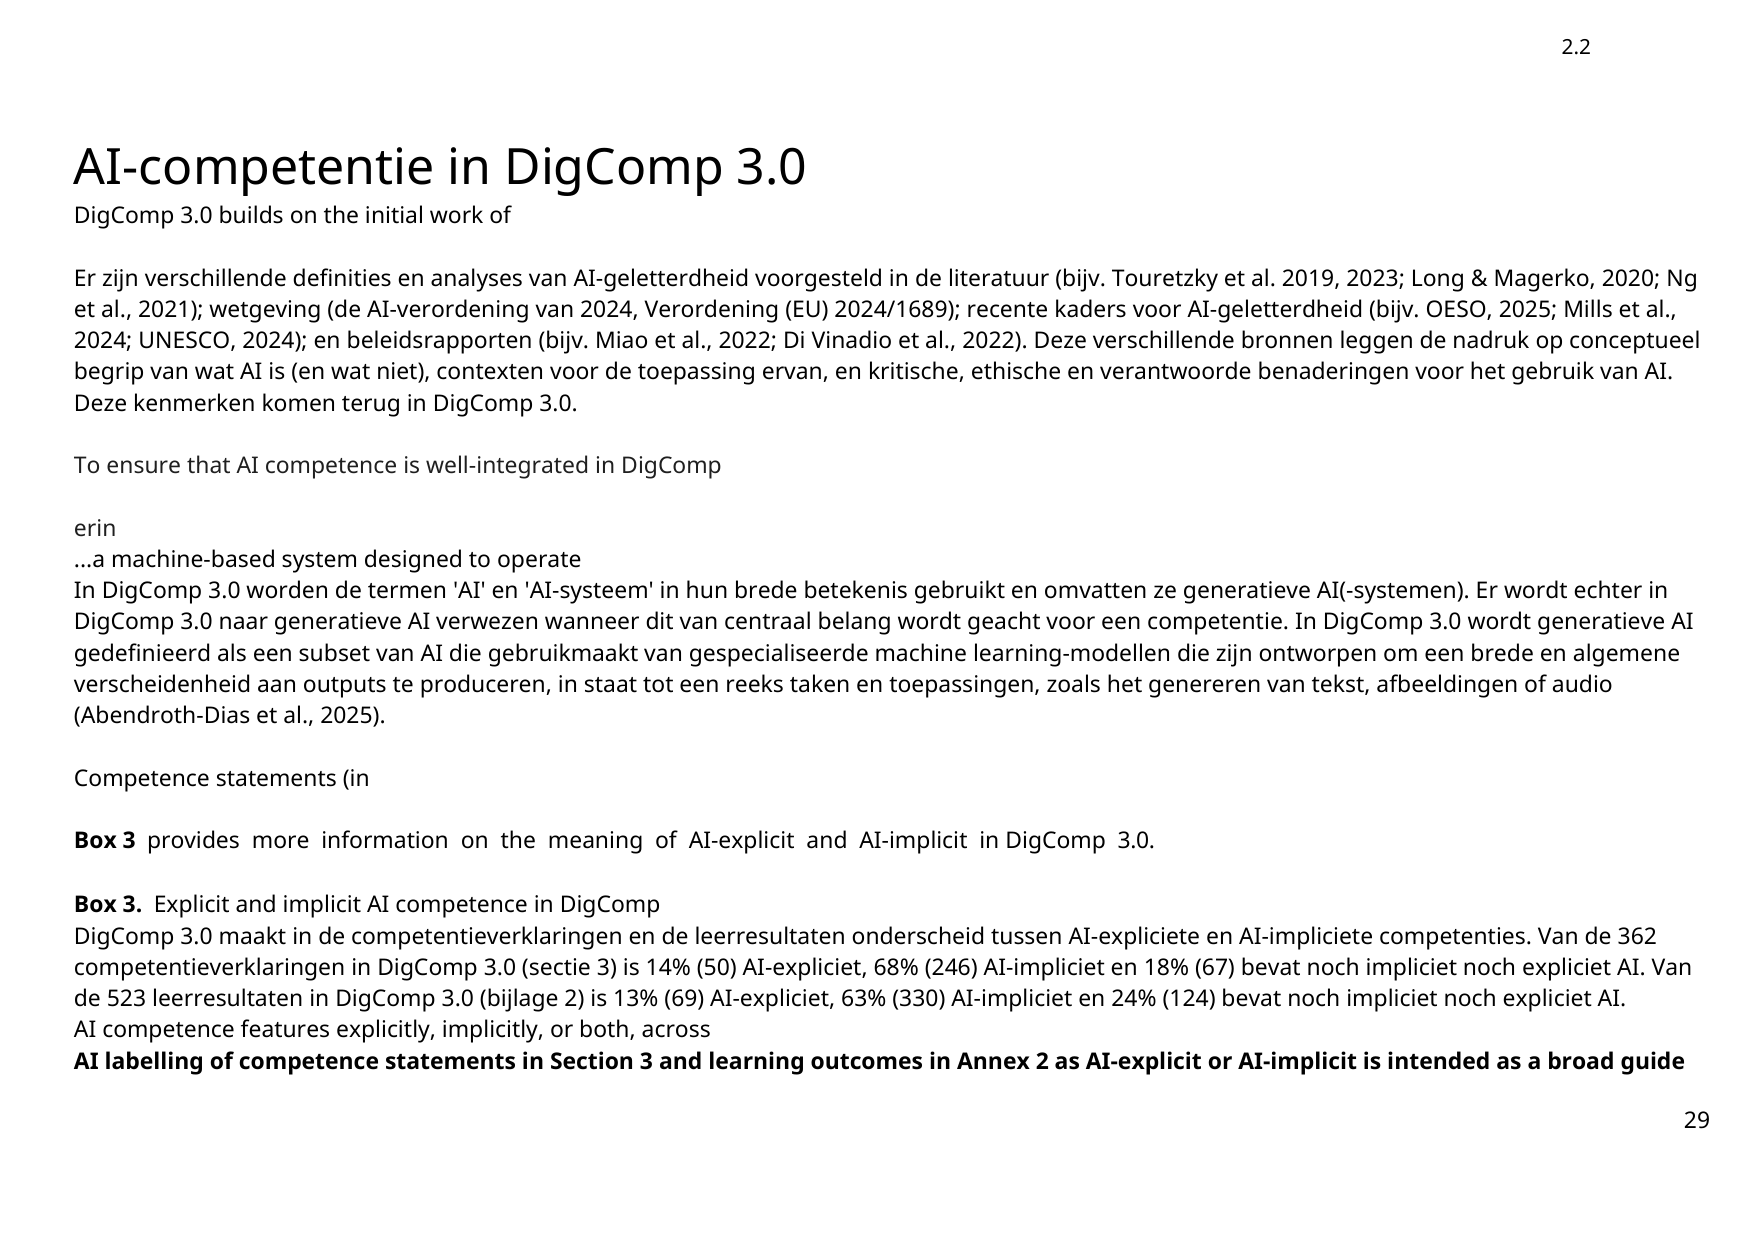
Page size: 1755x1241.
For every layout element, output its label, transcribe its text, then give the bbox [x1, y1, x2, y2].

text Er zijn verschillende definities en analyses van AI-geletterdheid voorgesteld in de literatuur (bijv. Touretzky et al. 2019, 2023; Long & Magerko, 2020; Ng et al., 2021); wetgeving (de AI-verordening van 2024, Verordening (EU) 2024/1689); recente kaders voor AI-geletterdheid (bijv. OESO, 2025; Mills et al., 2024; UNESCO, 2024); en beleidsrapporten (bijv. Miao et al., 2022; Di Vinadio et al., 2022). Deze verschillende bronnen leggen de nadruk op conceptueel begrip van wat AI is (en wat niet), contexten voor de toepassing ervan, en kritische, ethische en verantwoorde benaderingen voor het gebruik van AI. Deze kenmerken komen terug in DigComp 3.0. [74, 261, 1710, 418]
text Box 3. Explicit and implicit AI competence in DigComp [74, 888, 1710, 920]
text DigComp 3.0 builds on the initial work of [74, 199, 1710, 230]
text DigComp 3.0 maakt in de competentieverklaringen en de leerresultaten onderscheid tussen AI-expliciete en AI-impliciete competenties. Van de 362 competentieverklaringen in DigComp 3.0 (sectie 3) is 14% (50) AI-expliciet, 68% (246) AI-impliciet en 18% (67) bevat noch impliciet noch expliciet AI. Van de 523 leerresultaten in DigComp 3.0 (bijlage 2) is 13% (69) AI-expliciet, 63% (330) AI-impliciet en 24% (124) bevat noch impliciet noch expliciet AI. [74, 920, 1710, 1013]
subtitle AI-competentie in DigComp 3.0 [74, 131, 1710, 199]
text AI labelling of competence statements in Section 3 and learning outcomes in Annex 2 as AI-explicit or AI-implicit is intended as a broad guide [74, 1045, 1710, 1076]
text In DigComp 3.0 worden de termen 'AI' en 'AI-systeem' in hun brede betekenis gebruikt en omvatten ze generatieve AI(-systemen). Er wordt echter in DigComp 3.0 naar generatieve AI verwezen wanneer dit van centraal belang wordt geacht voor een competentie. In DigComp 3.0 wordt generatieve AI gedefinieerd als een subset van AI die gebruikmaakt van gespecialiseerde machine learning-modellen die zijn ontworpen om een brede en algemene verscheidenheid aan outputs te produceren, in staat tot een reeks taken en toepassingen, zoals het genereren van tekst, afbeeldingen of audio (Abendroth-Dias et al., 2025). [74, 574, 1710, 730]
text Competence statements (in [74, 761, 1710, 793]
text erin [74, 511, 1710, 543]
text ...a machine-based system designed to operate [74, 543, 1710, 574]
text To ensure that AI competence is well-integrated in DigComp [74, 449, 1710, 480]
text Box 3 provides more information on the meaning of AI-explicit and AI-implicit in DigComp 3.0. [74, 824, 1710, 855]
text AI competence features explicitly, implicitly, or both, across [74, 1013, 1710, 1045]
